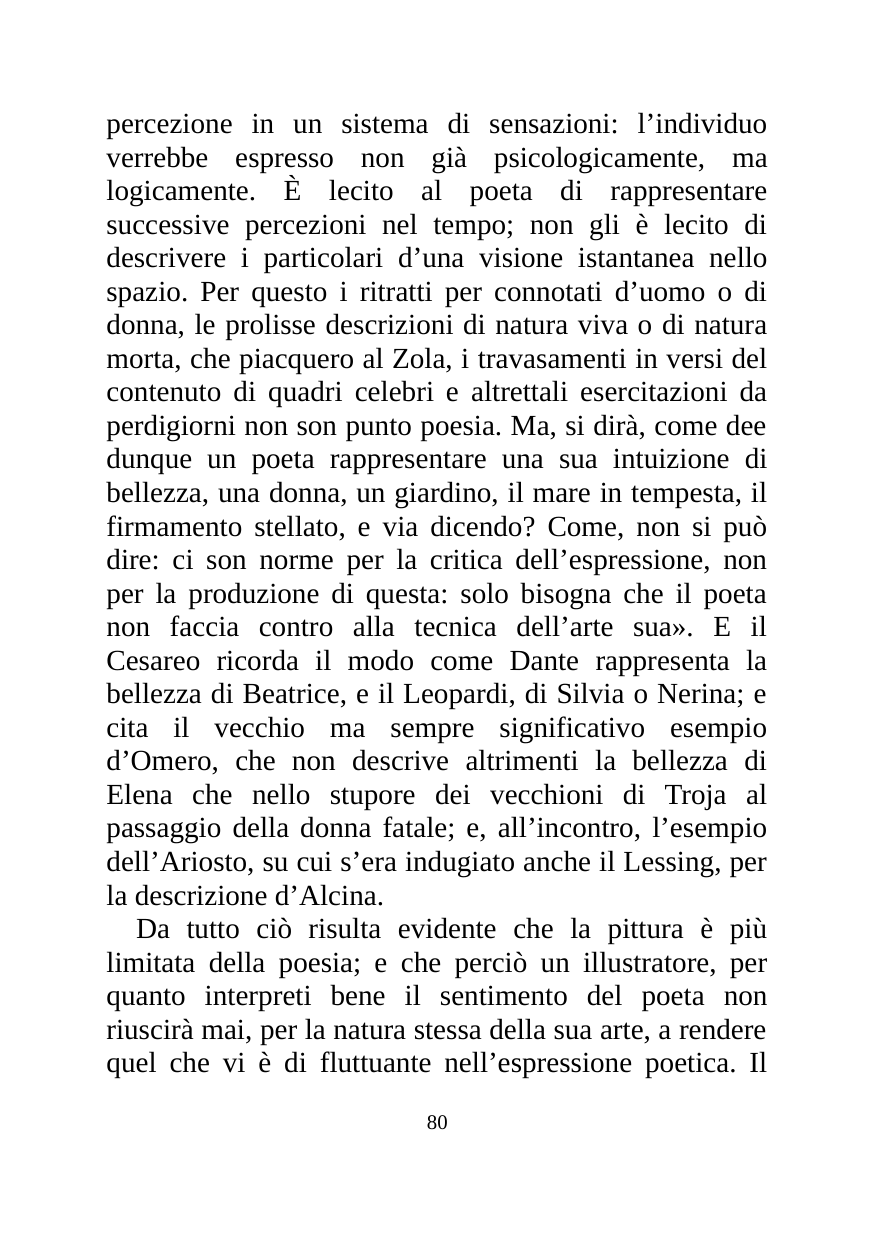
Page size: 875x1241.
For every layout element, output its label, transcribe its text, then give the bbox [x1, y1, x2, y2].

text Da tutto ciò risulta evidente che la pittura è più limitata della poesia; e che perciò un illustratore, per quanto interpreti bene il sentimento del poeta non riuscirà mai, per la natura stessa della sua arte, a rendere quel che vi è di fluttuante nell’espressione poetica. Il [106, 911, 768, 1079]
text percezione in un sistema di sensazioni: l’individuo verrebbe espresso non già psicologicamente, ma logicamente. È lecito al poeta di rappresentare successive percezioni nel tempo; non gli è lecito di descrivere i particolari d’una visione istantanea nello spazio. Per questo i ritratti per connotati d’uomo o di donna, le prolisse descrizioni di natura viva o di natura morta, che piacquero al Zola, i travasamenti in versi del contenuto di quadri celebri e altrettali esercitazioni da perdigiorni non son punto poesia. Ma, si dirà, come dee dunque un poeta rappresentare una sua intuizione di bellezza, una donna, un giardino, il mare in tempesta, il firmamento stellato, e via dicendo? Come, non si può dire: ci son norme per la critica dell’espressione, non per la produzione di questa: solo bisogna che il poeta non faccia contro alla tecnica dell’arte sua». E il Cesareo ricorda il modo come Dante rappresenta la bellezza di Beatrice, e il Leopardi, di Silvia o Nerina; e cita il vecchio ma sempre significativo esempio d’Omero, che non descrive altrimenti la bellezza di Elena che nello stupore dei vecchioni di Troja al passaggio della donna fatale; e, all’incontro, l’esempio dell’Ariosto, su cui s’era indugiato anche il Lessing, per la descrizione d’Alcina. [106, 106, 768, 911]
